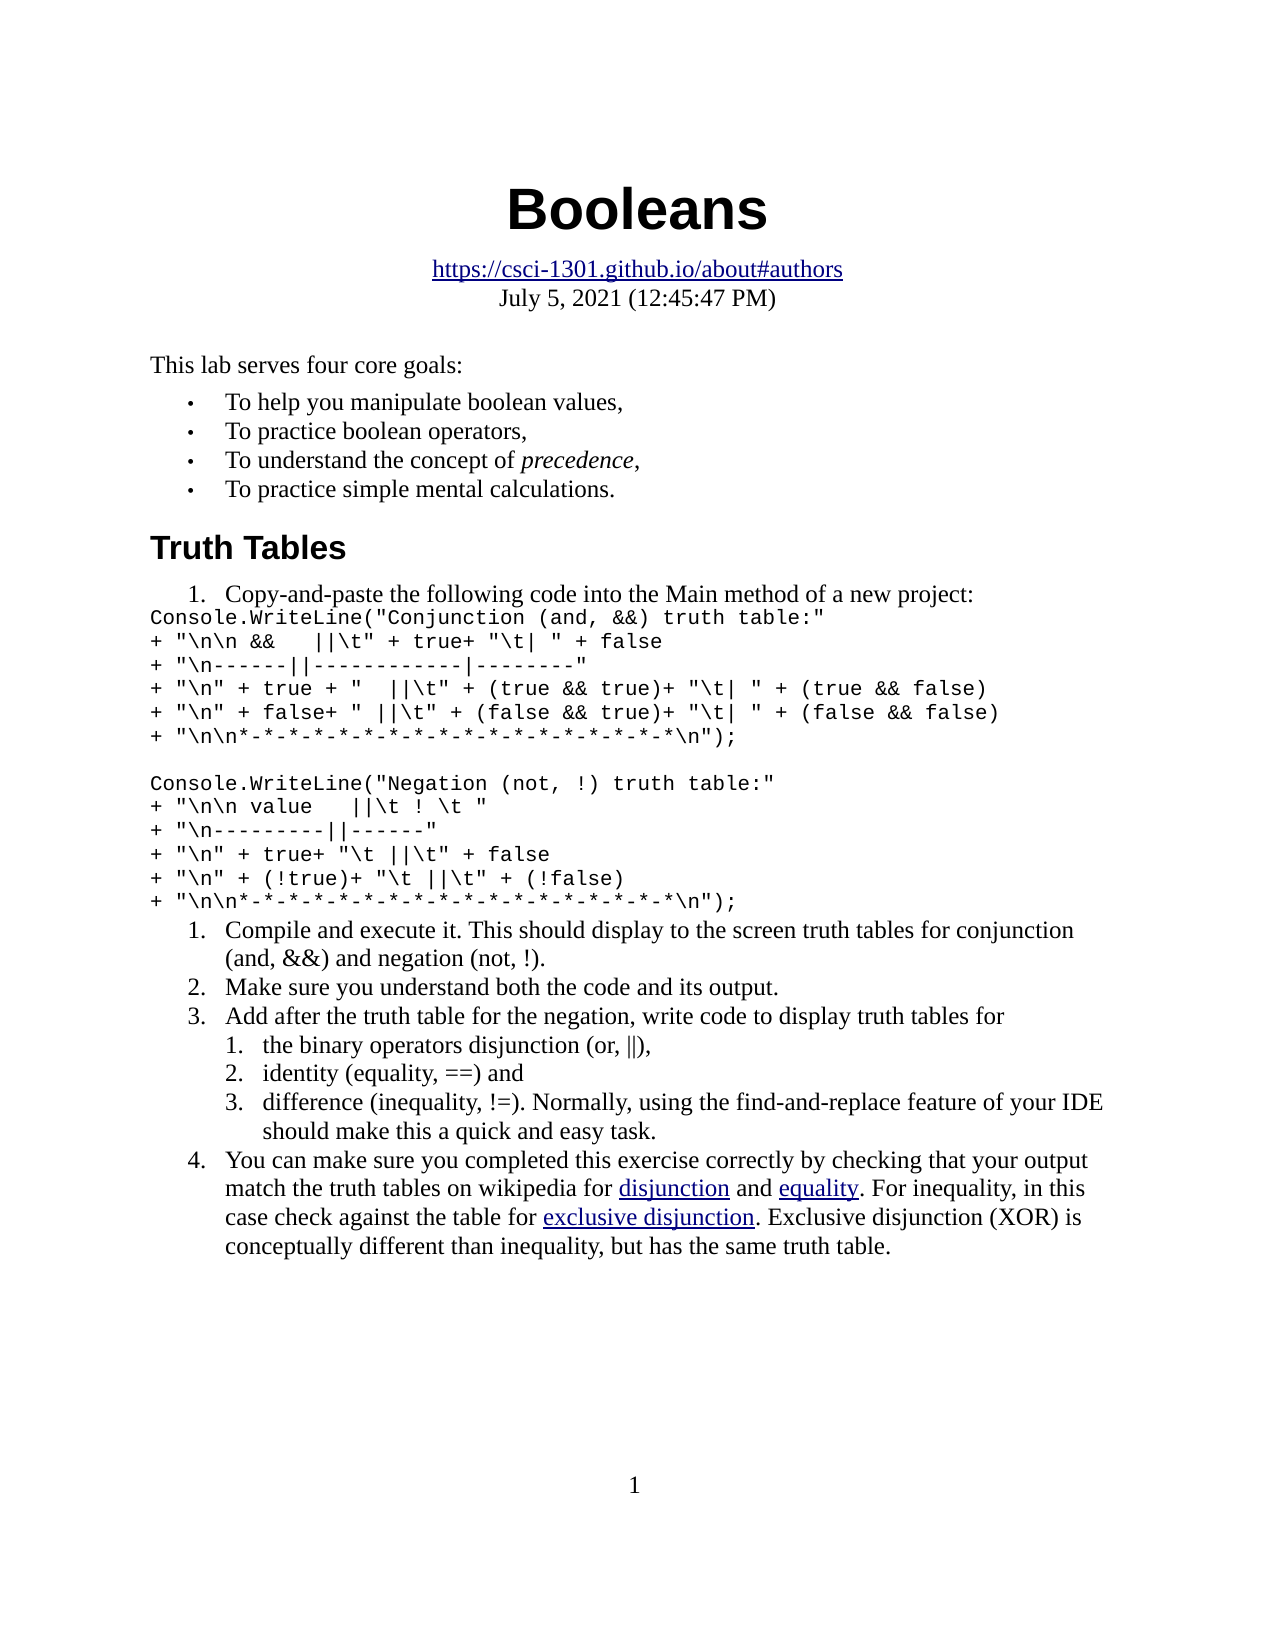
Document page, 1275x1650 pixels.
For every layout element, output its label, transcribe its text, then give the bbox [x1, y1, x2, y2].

subtitle Truth Tables [150, 527, 1125, 566]
text + "\n" + false+ " ||\t" + (false && true)+ "\t| " + (false && false) [150, 702, 1125, 726]
list identity (equality, ==) and [225, 1058, 1125, 1087]
text + "\n\n*-*-*-*-*-*-*-*-*-*-*-*-*-*-*-*-*-*\n"); [150, 726, 1125, 749]
list the binary operators disjunction (or, ||), [225, 1030, 1125, 1058]
list Compile and execute it. This should display to the screen truth tables for conjunction (and, &&) and negation (not, !). [187, 915, 1125, 972]
text This lab serves four core goals: [150, 350, 1125, 378]
list difference (inequality, !=). Normally, using the find-and-replace feature of your IDE should make this a quick and easy task. [225, 1087, 1125, 1145]
text + "\n------||------------|--------" [150, 655, 1125, 678]
list You can make sure you completed this exercise correctly by checking that your output match the truth tables on wikipedia for disjunction and equality. For inequality, in this case check against the table for exclusive disjunction. Exclusive disjunction (XOR) is conceptually different than inequality, but has the same truth table. [187, 1145, 1125, 1260]
text + "\n\n*-*-*-*-*-*-*-*-*-*-*-*-*-*-*-*-*-*\n"); [150, 891, 1125, 915]
text + "\n" + true + " ||\t" + (true && true)+ "\t| " + (true && false) [150, 678, 1125, 702]
text + "\n---------||------" [150, 820, 1125, 844]
list Make sure you understand both the code and its output. [187, 972, 1125, 1001]
list To practice boolean operators, [187, 416, 1125, 445]
text Console.WriteLine("Negation (not, !) truth table:" [150, 773, 1125, 797]
text Console.WriteLine("Conjunction (and, &&) truth table:" [150, 607, 1125, 631]
list Copy-and-paste the following code into the Main method of a new project: [187, 579, 1125, 607]
text + "\n" + (!true)+ "\t ||\t" + (!false) [150, 867, 1125, 891]
list To practice simple mental calculations. [187, 474, 1125, 502]
text https://csci-1301.github.io/about#authors [150, 254, 1125, 283]
list Add after the truth table for the negation, write code to display truth tables for [187, 1001, 1125, 1030]
text + "\n\n value ||\t ! \t " [150, 797, 1125, 820]
text July 5, 2021 (12:45:47 PM) [150, 283, 1125, 312]
list To understand the concept of precedence, [187, 445, 1125, 474]
title Booleans [150, 175, 1125, 242]
text + "\n" + true+ "\t ||\t" + false [150, 844, 1125, 867]
list To help you manipulate boolean values, [187, 387, 1125, 416]
text + "\n\n && ||\t" + true+ "\t| " + false [150, 631, 1125, 655]
